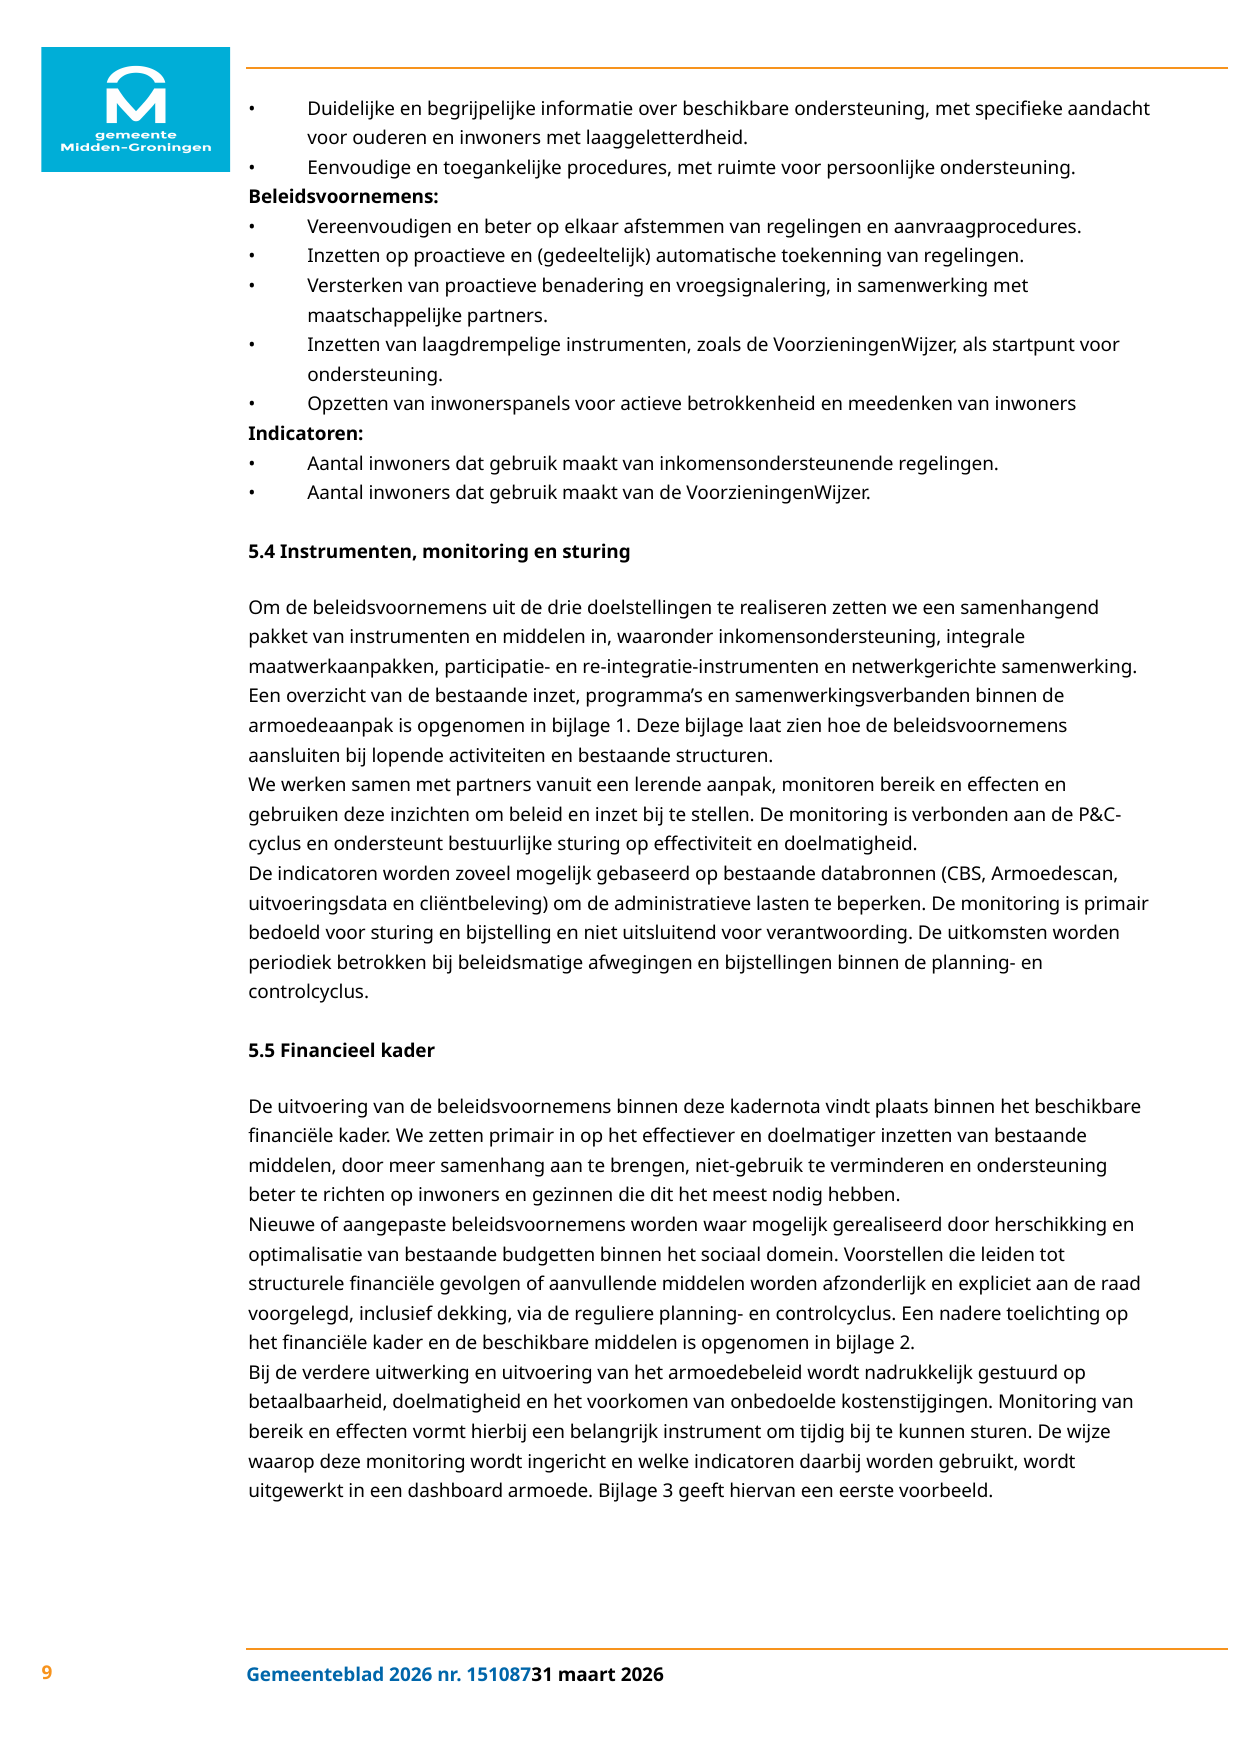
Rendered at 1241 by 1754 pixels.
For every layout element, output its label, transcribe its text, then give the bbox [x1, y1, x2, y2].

list Aantal inwoners dat gebruik maakt van inkomensondersteunende regelingen. [248, 450, 1152, 476]
list Inzetten op proactieve en (gedeeltelijk) automatische toekenning van regelingen. [248, 243, 1152, 268]
picture [108, 66, 164, 82]
list Aantal inwoners dat gebruik maakt van de VoorzieningenWijzer. [248, 479, 1152, 505]
text De indicatoren worden zoveel mogelijk gebaseerd op bestaande databronnen (CBS, Armoedescan, uitvoeringsdata en cliëntbeleving) om de administratieve lasten te beperken. De monitoring is primair bedoeld voor sturing en bijstelling en niet uitsluitend voor verantwoording. De uitkomsten worden periodiek betrokken bij beleidsmatige afwegingen en bijstellingen binnen de planning- en controlcyclus. [248, 860, 1152, 1004]
list Duidelijke en begrijpelijke informatie over beschikbare ondersteuning, met specifieke aandacht voor ouderen en inwoners met laaggeletterdheid. [248, 95, 1152, 150]
text Om de beleidsvoornemens uit de drie doelstellingen te realiseren zetten we een samenhangend pakket van instrumenten en middelen in, waaronder inkomensondersteuning, integrale maatwerkaanpakken, participatie- en re-integratie-instrumenten en netwerkgerichte samenwerking. [248, 594, 1152, 679]
text De uitvoering van de beleidsvoornemens binnen deze kadernota vindt plaats binnen het beschikbare financiële kader. We zetten primair in op het effectiever en doelmatiger inzetten van bestaande middelen, door meer samenhang aan te brengen, niet-gebruik te verminderen en ondersteuning beter te richten op inwoners en gezinnen die dit het meest nodig hebben. [248, 1093, 1152, 1207]
list Versterken van proactieve benadering en vroegsignalering, in samenwerking met maatschappelijke partners. [248, 272, 1152, 328]
list Vereenvoudigen en beter op elkaar afstemmen van regelingen en aanvraagprocedures. [248, 213, 1152, 239]
text Nieuwe of aangepaste beleidsvoornemens worden waar mogelijk gerealiseerd door herschikking en optimalisatie van bestaande budgetten binnen het sociaal domein. Voorstellen die leiden tot structurele financiële gevolgen of aanvullende middelen worden afzonderlijk en expliciet aan de raad voorgelegd, inclusief dekking, via de reguliere planning- en controlcyclus. Een nadere toelichting op het financiële kader en de beschikbare middelen is opgenomen in bijlage 2. [248, 1211, 1152, 1355]
text Indicatoren: [248, 420, 1152, 446]
text Een overzicht van de bestaande inzet, programma’s en samenwerkingsverbanden binnen de armoedeaanpak is opgenomen in bijlage 1. Deze bijlage laat zien hoe de beleidsvoornemens aansluiten bij lopende activiteiten en bestaande structuren. [248, 683, 1152, 767]
text 5.4 Instrumenten, monitoring en sturing [248, 538, 1152, 564]
text Beleidsvoornemens: [248, 183, 1152, 209]
list Eenvoudige en toegankelijke procedures, met ruimte voor persoonlijke ondersteuning. [248, 154, 1152, 180]
text We werken samen met partners vanuit een lerende aanpak, monitoren bereik en effecten en gebruiken deze inzichten om beleid en inzet bij te stellen. De monitoring is verbonden aan de P&C-cyclus en ondersteunt bestuurlijke sturing op effectiviteit en doelmatigheid. [248, 771, 1152, 856]
text Bij de verdere uitwerking en uitvoering van het armoedebeleid wordt nadrukkelijk gestuurd op betaalbaarheid, doelmatigheid en het voorkomen van onbedoelde kostenstijgingen. Monitoring van bereik en effecten vormt hierbij een belangrijk instrument om tijdig bij te kunnen sturen. De wijze waarop deze monitoring wordt ingericht en welke indicatoren daarbij worden gebruikt, wordt uitgewerkt in een dashboard armoede. Bijlage 3 geeft hiervan een eerste voorbeeld. [248, 1359, 1152, 1503]
list Inzetten van laagdrempelige instrumenten, zoals de VoorzieningenWijzer, als startpunt voor ondersteuning. [248, 331, 1152, 387]
picture [184, 146, 190, 153]
list Opzetten van inwonerspanels voor actieve betrokkenheid en meedenken van inwoners [248, 391, 1152, 416]
text 5.5 Financieel kader [248, 1038, 1152, 1063]
picture [107, 89, 165, 122]
